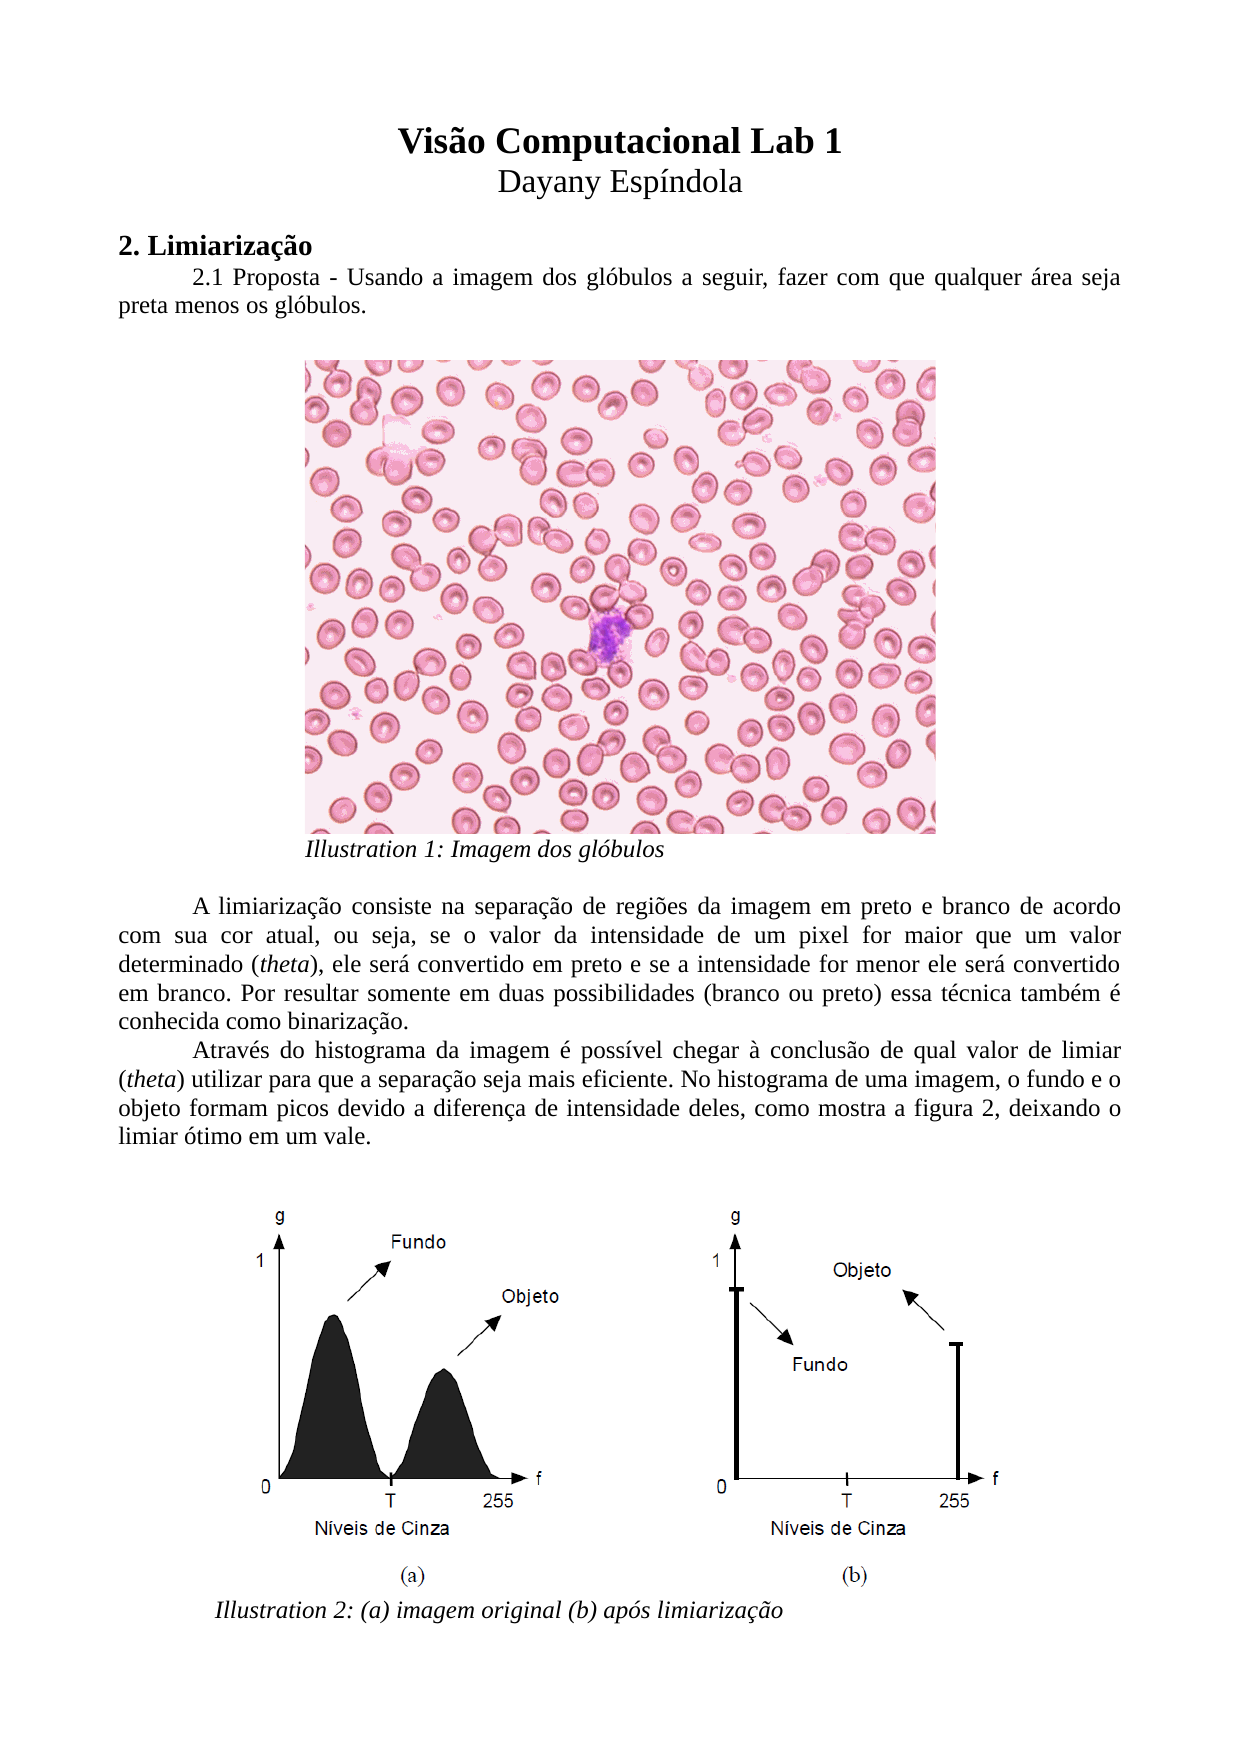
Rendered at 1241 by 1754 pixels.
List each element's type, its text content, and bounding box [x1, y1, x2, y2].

text Illustration 2: (a) imagem original (b) após limiarização [214, 1594, 1026, 1624]
text 2. Limiarização [118, 228, 1122, 262]
text Illustration 1: Imagem dos glóbulos [305, 834, 936, 863]
text 2.1 Proposta - Usando a imagem dos glóbulos a seguir, fazer com que qualquer área seja preta menos os glóbulos. [118, 262, 1122, 319]
text Dayany Espíndola [118, 161, 1122, 199]
picture [304, 360, 936, 834]
text Visão Computacional Lab 1 [118, 118, 1122, 161]
text A limiarização consiste na separação de regiões da imagem em preto e branco de acordo com sua cor atual, ou seja, se o valor da intensidade de um pixel for maior que um valor determinado (theta), ele será convertido em preto e se a intensidade for menor ele será convertido em branco. Por resultar somente em duas possibilidades (branco ou preto) essa técnica também é conhecida como binarização. [118, 891, 1122, 1035]
text Através do histograma da imagem é possível chegar à conclusão de qual valor de limiar (theta) utilizar para que a separação seja mais eficiente. No histograma de uma imagem, o fundo e o objeto formam picos devido a diferença de intensidade deles, como mostra a figura 2, deixando o limiar ótimo em um vale. [118, 1035, 1122, 1150]
